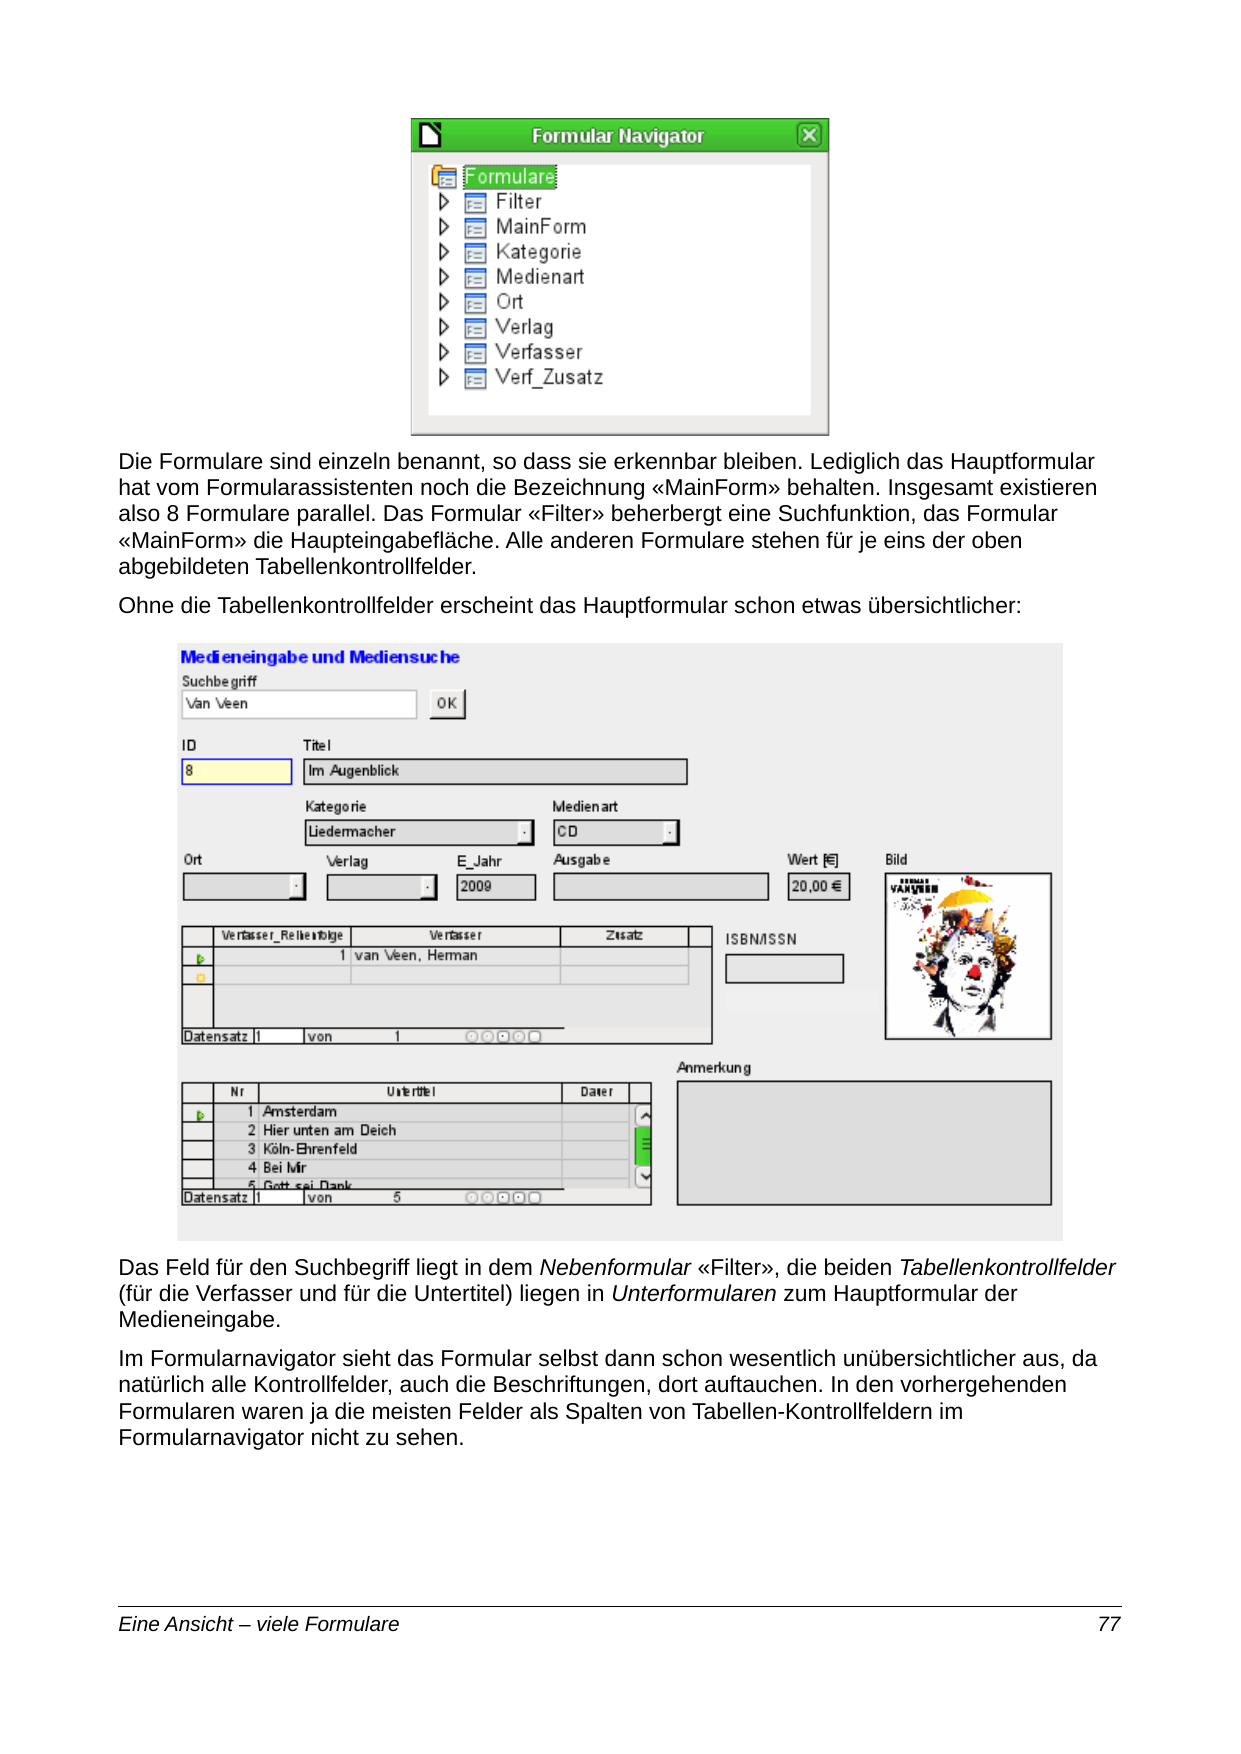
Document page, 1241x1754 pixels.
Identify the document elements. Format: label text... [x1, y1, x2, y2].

picture [410, 118, 830, 436]
picture [177, 643, 1063, 1241]
text Im Formularnavigator sieht das Formular selbst dann schon wesentlich unübersichtlicher aus, da natürlich alle Kontrollfelder, auch die Beschriftungen, dort auftauchen. In den vorhergehenden Formularen waren ja die meisten Felder als Spalten von Tabellen-Kontrollfeldern im Formularnavigator nicht zu sehen. [118, 1345, 1122, 1450]
text Die Formulare sind einzeln benannt, so dass sie erkennbar bleiben. Lediglich das Hauptformular hat vom Formularassistenten noch die Bezeichnung «MainForm» behalten. Insgesamt existieren also 8 Formulare parallel. Das Formular «Filter» beherbergt eine Suchfunktion, das Formular «MainForm» die Haupteingabefläche. Alle anderen Formulare stehen für je eins der oben abgebildeten Tabellenkontrollfelder. [118, 448, 1122, 579]
text Ohne die Tabellenkontrollfelder erscheint das Hauptformular schon etwas übersichtlicher: [118, 592, 1122, 618]
text Das Feld für den Suchbegriff liegt in dem Nebenformular «Filter», die beiden Tabellenkontrollfelder (für die Verfasser und für die Untertitel) liegen in Unterformularen zum Hauptformular der Medieneingabe. [118, 1253, 1122, 1332]
